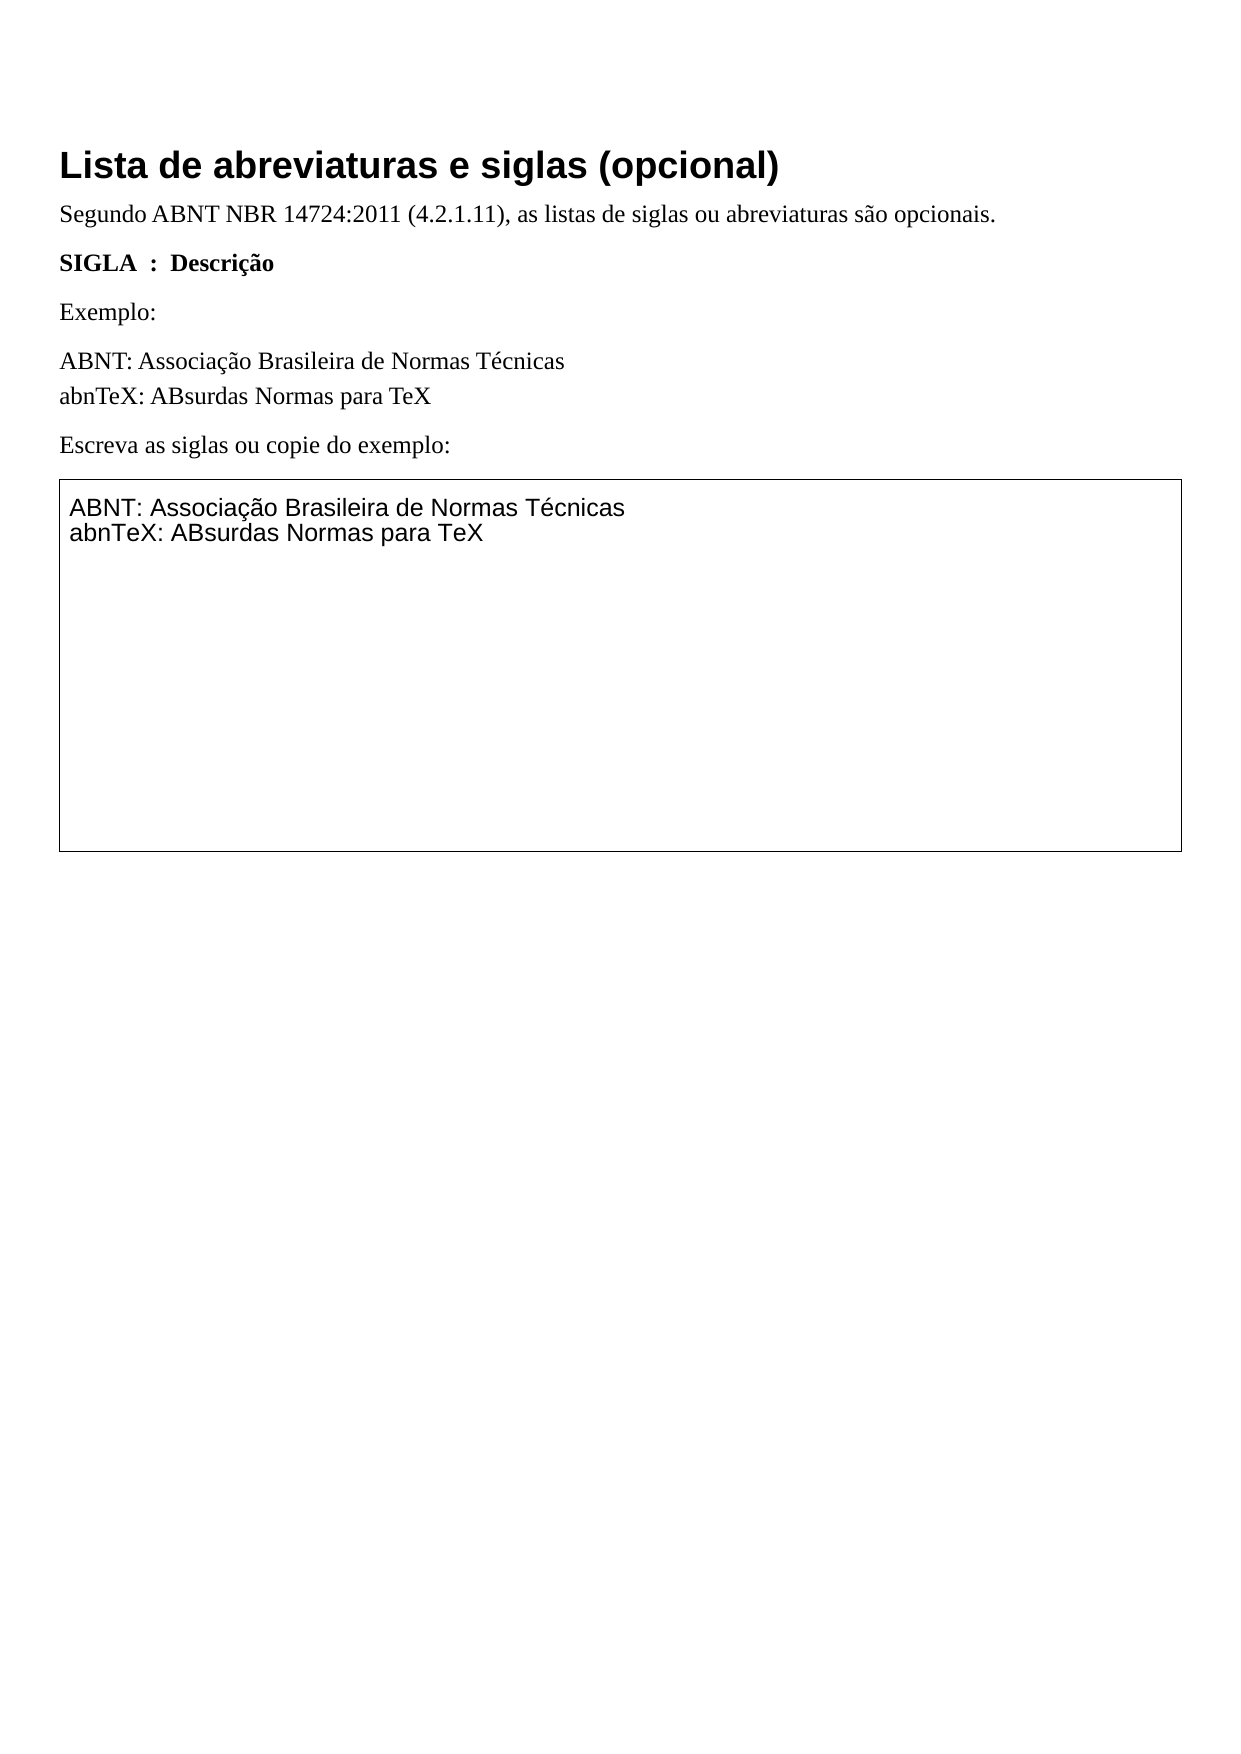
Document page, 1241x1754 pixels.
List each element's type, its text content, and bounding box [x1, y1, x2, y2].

text ABNT: Associação Brasileira de Normas Técnicas abnTeX: ABsurdas Normas para TeX [59, 346, 1181, 410]
text SIGLA : Descrição [59, 248, 1181, 277]
text Segundo ABNT NBR 14724:2011 (4.2.1.11), as listas de siglas ou abreviaturas são opcionais. [59, 199, 1181, 228]
subtitle Lista de abreviaturas e siglas (opcional) [59, 143, 1181, 187]
text Escreva as siglas ou copie do exemplo: [59, 430, 1181, 459]
text Exemplo: [59, 297, 1181, 326]
